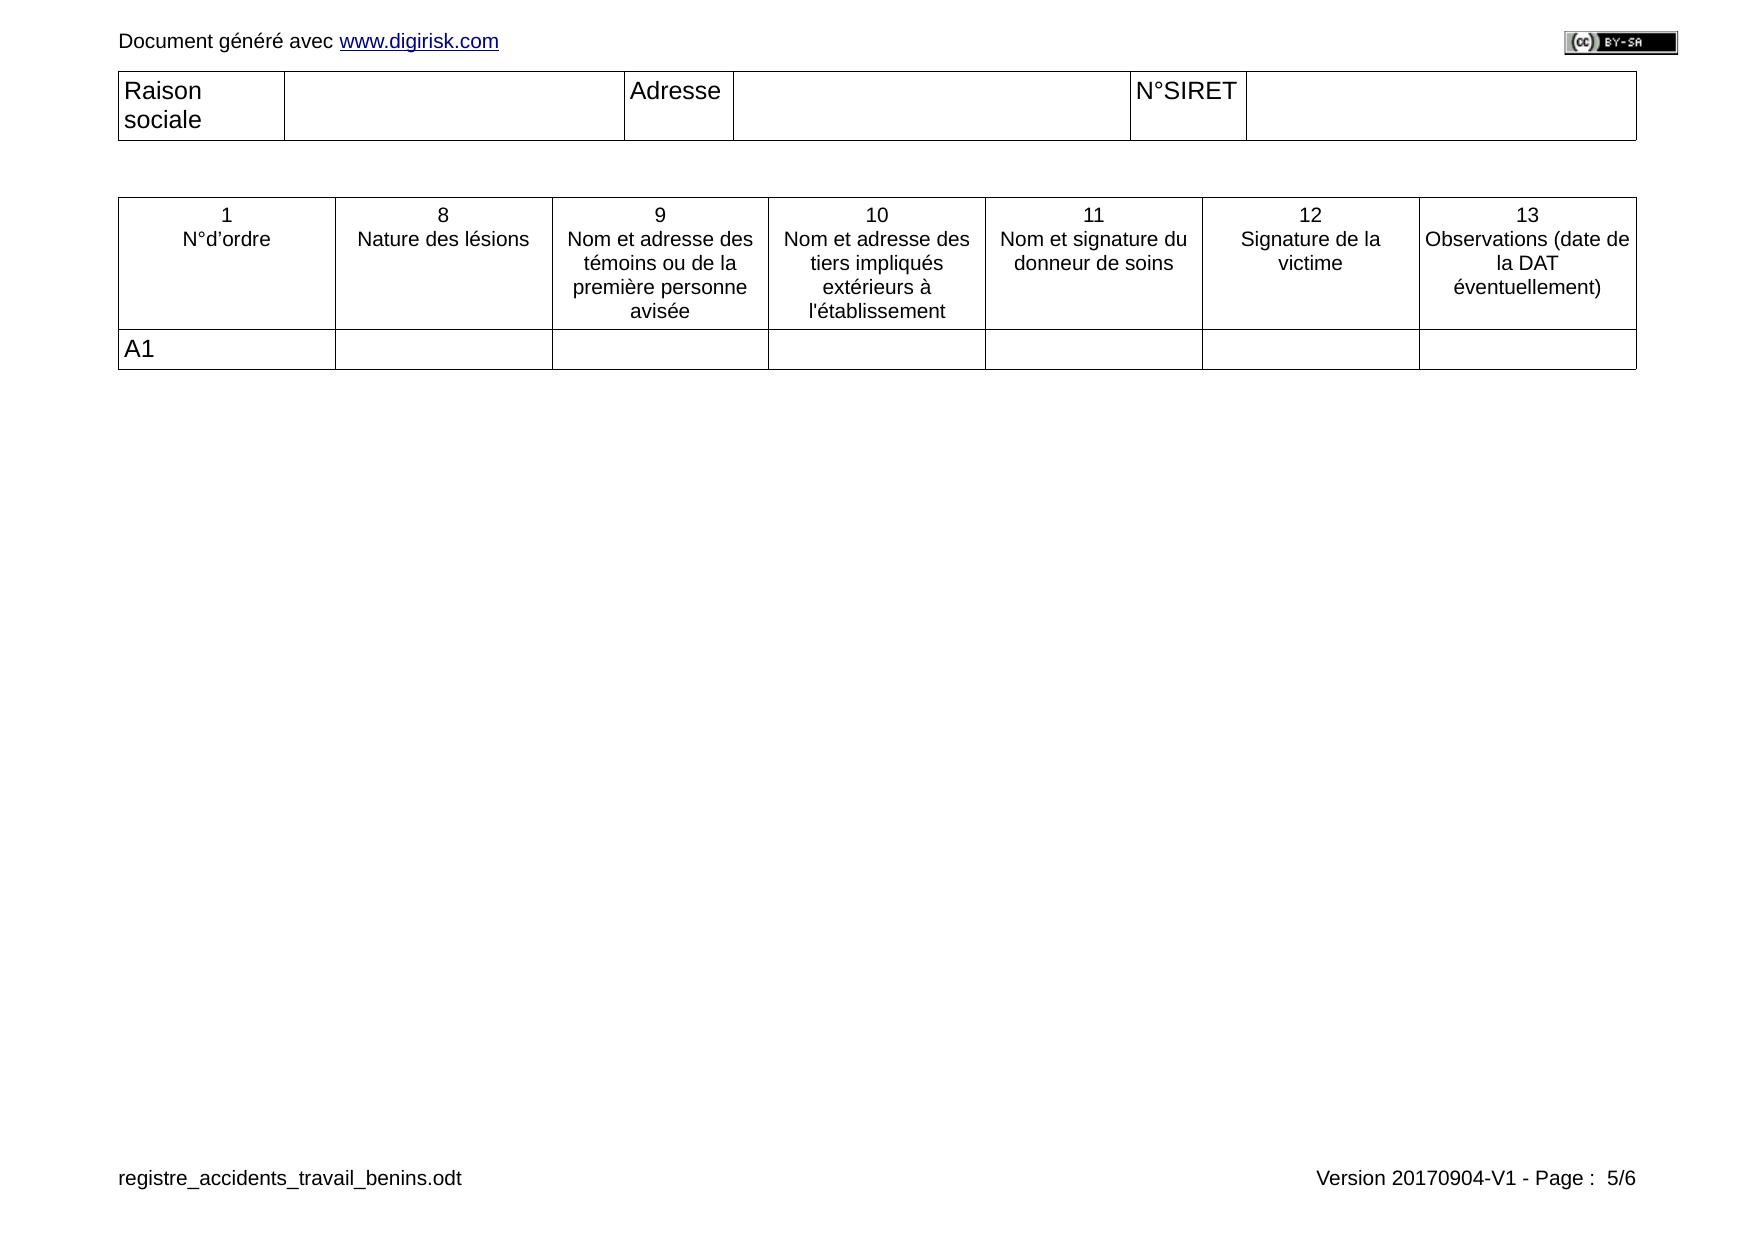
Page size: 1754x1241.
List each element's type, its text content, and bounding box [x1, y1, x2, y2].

picture [1564, 31, 1679, 55]
table_cell [1420, 330, 1636, 369]
table_header Adresse [625, 72, 733, 139]
table_cell [1203, 330, 1419, 369]
table_header [285, 72, 624, 139]
table_cell A1 [119, 330, 335, 369]
table_header Raison sociale [119, 72, 284, 139]
table_header 8 Nature des lésions [336, 198, 552, 328]
table_cell [553, 330, 768, 369]
table_header [734, 72, 1130, 139]
table_header 13 Observations (date de la DAT éventuellement) [1420, 198, 1636, 328]
table_cell [986, 330, 1202, 369]
table_header N°SIRET [1131, 72, 1246, 139]
table_cell [336, 330, 552, 369]
table_cell [769, 330, 985, 369]
table_header [1247, 72, 1636, 139]
table_header 11 Nom et signature du donneur de soins [986, 198, 1202, 328]
table_header 10 Nom et adresse des tiers impliqués extérieurs à l'établissement [769, 198, 985, 328]
table_header 1 N°d’ordre [119, 198, 335, 328]
table_header 12 Signature de la victime [1203, 198, 1419, 328]
table_header 9 Nom et adresse des témoins ou de la première personne avisée [553, 198, 768, 328]
